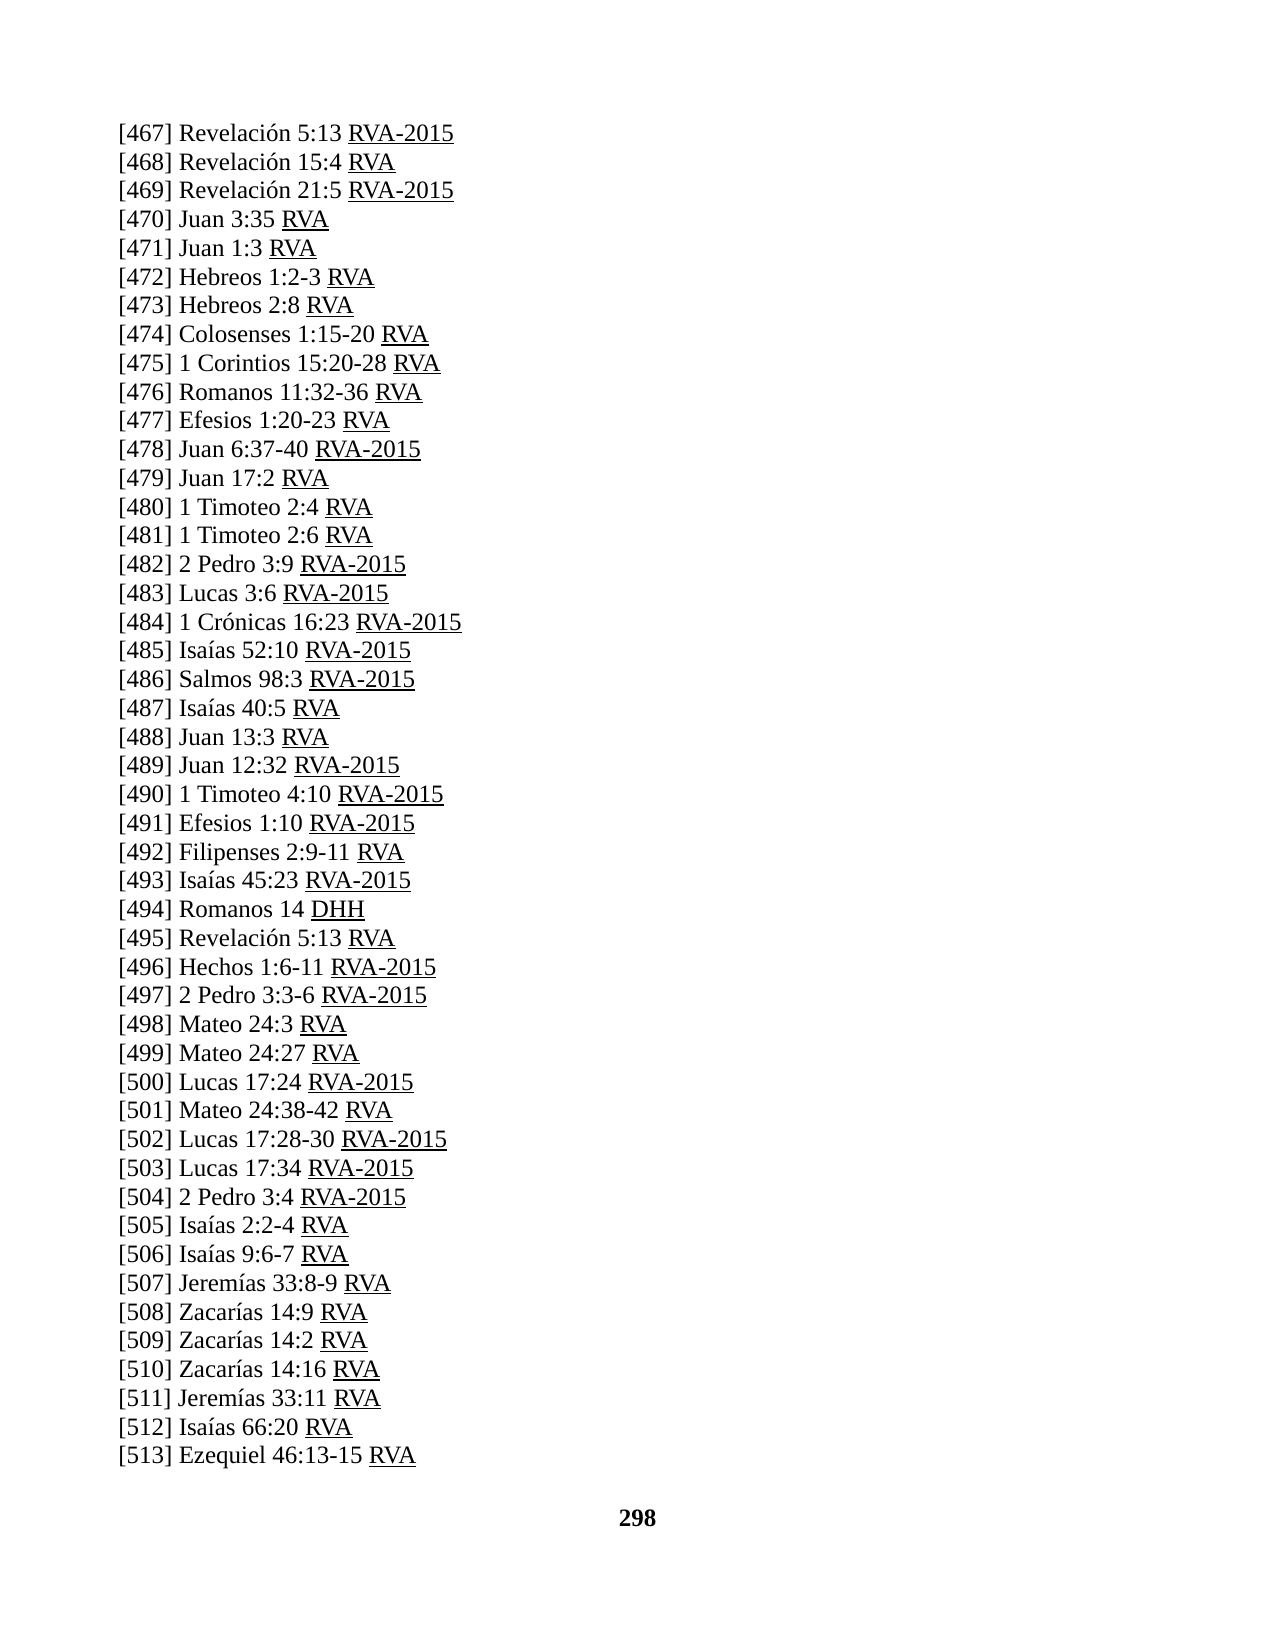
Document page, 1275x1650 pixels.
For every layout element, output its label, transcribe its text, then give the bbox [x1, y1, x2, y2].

text 1 Timoteo 2:4 RVA [118, 492, 1157, 521]
text Isaías 52:10 RVA-2015 [118, 636, 1157, 664]
text Revelación 5:13 RVA-2015 [118, 118, 1157, 147]
text 1 Corintios 15:20-28 RVA [118, 348, 1157, 377]
text Revelación 15:4 RVA [118, 147, 1157, 176]
text Mateo 24:38-42 RVA [118, 1096, 1157, 1124]
text 2 Pedro 3:9 RVA-2015 [118, 549, 1157, 578]
text Filipenses 2:9-11 RVA [118, 837, 1157, 866]
text Salmos 98:3 RVA-2015 [118, 664, 1157, 693]
text Jeremías 33:8-9 RVA [118, 1268, 1157, 1297]
text Colosenses 1:15-20 RVA [118, 319, 1157, 348]
text Hebreos 1:2-3 RVA [118, 262, 1157, 291]
text Hechos 1:6-11 RVA-2015 [118, 952, 1157, 981]
text Lucas 3:6 RVA-2015 [118, 578, 1157, 607]
text Romanos 11:32-36 RVA [118, 377, 1157, 406]
text Jeremías 33:11 RVA [118, 1383, 1157, 1412]
text Mateo 24:27 RVA [118, 1038, 1157, 1067]
text 2 Pedro 3:4 RVA-2015 [118, 1182, 1157, 1211]
text Lucas 17:24 RVA-2015 [118, 1067, 1157, 1096]
text Juan 1:3 RVA [118, 233, 1157, 262]
text Isaías 45:23 RVA-2015 [118, 866, 1157, 894]
text Revelación 21:5 RVA-2015 [118, 176, 1157, 204]
text Juan 12:32 RVA-2015 [118, 751, 1157, 779]
text Efesios 1:10 RVA-2015 [118, 808, 1157, 837]
text 1 Crónicas 16:23 RVA-2015 [118, 607, 1157, 636]
text Zacarías 14:16 RVA [118, 1354, 1157, 1383]
text Isaías 9:6-7 RVA [118, 1239, 1157, 1268]
text Zacarías 14:9 RVA [118, 1297, 1157, 1326]
text Romanos 14 DHH [118, 894, 1157, 923]
text Ezequiel 46:13-15 RVA [118, 1441, 1157, 1469]
text 1 Timoteo 2:6 RVA [118, 521, 1157, 549]
text Mateo 24:3 RVA [118, 1009, 1157, 1038]
text Lucas 17:28-30 RVA-2015 [118, 1124, 1157, 1153]
text Juan 13:3 RVA [118, 722, 1157, 751]
text Juan 6:37-40 RVA-2015 [118, 434, 1157, 463]
text Zacarías 14:2 RVA [118, 1326, 1157, 1354]
text Revelación 5:13 RVA [118, 923, 1157, 952]
text Isaías 66:20 RVA [118, 1412, 1157, 1441]
text Efesios 1:20-23 RVA [118, 406, 1157, 434]
text Juan 3:35 RVA [118, 204, 1157, 233]
text 1 Timoteo 4:10 RVA-2015 [118, 779, 1157, 808]
text Isaías 40:5 RVA [118, 693, 1157, 722]
text 2 Pedro 3:3-6 RVA-2015 [118, 981, 1157, 1009]
text Isaías 2:2-4 RVA [118, 1211, 1157, 1239]
text Lucas 17:34 RVA-2015 [118, 1153, 1157, 1182]
text Juan 17:2 RVA [118, 463, 1157, 492]
text Hebreos 2:8 RVA [118, 291, 1157, 319]
